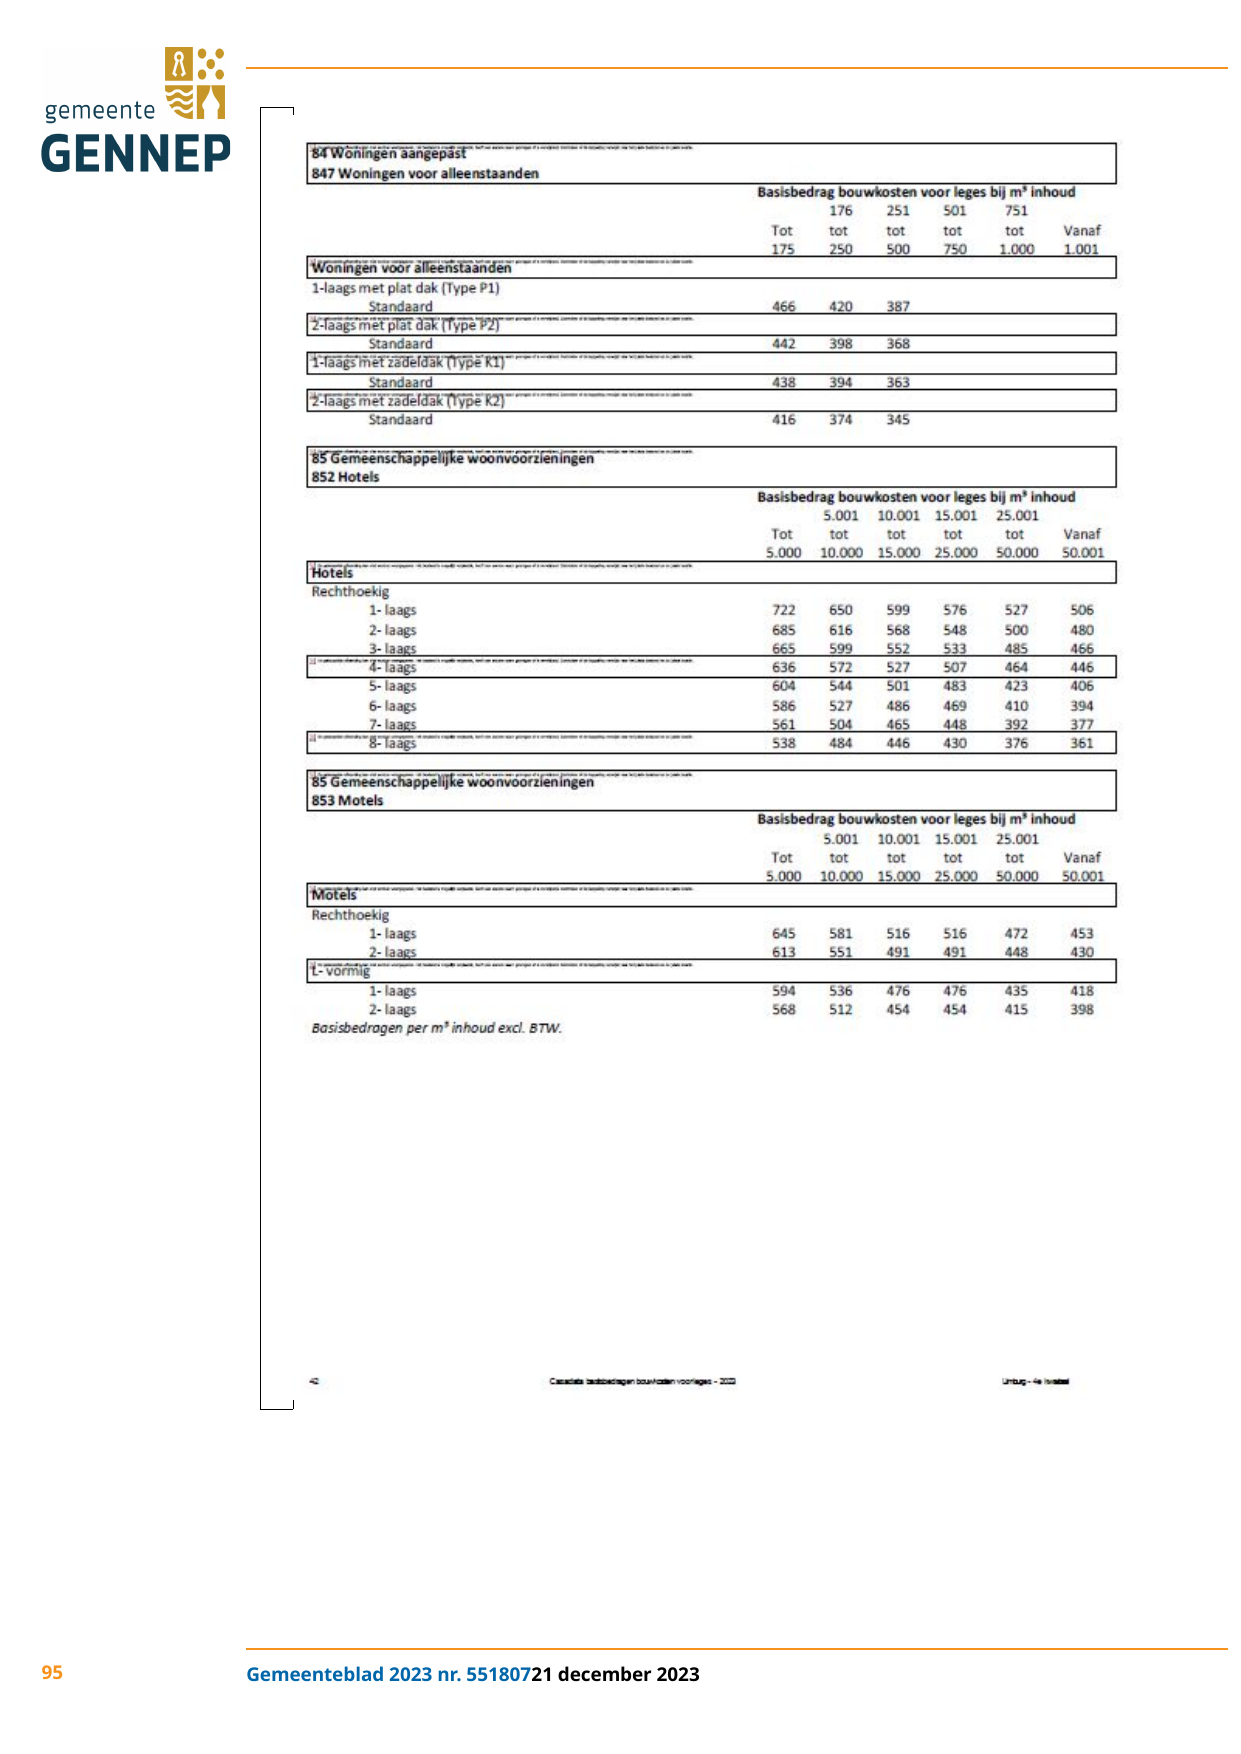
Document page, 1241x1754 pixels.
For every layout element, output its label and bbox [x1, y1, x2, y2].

picture [41, 47, 231, 172]
picture [268, 115, 1173, 1400]
